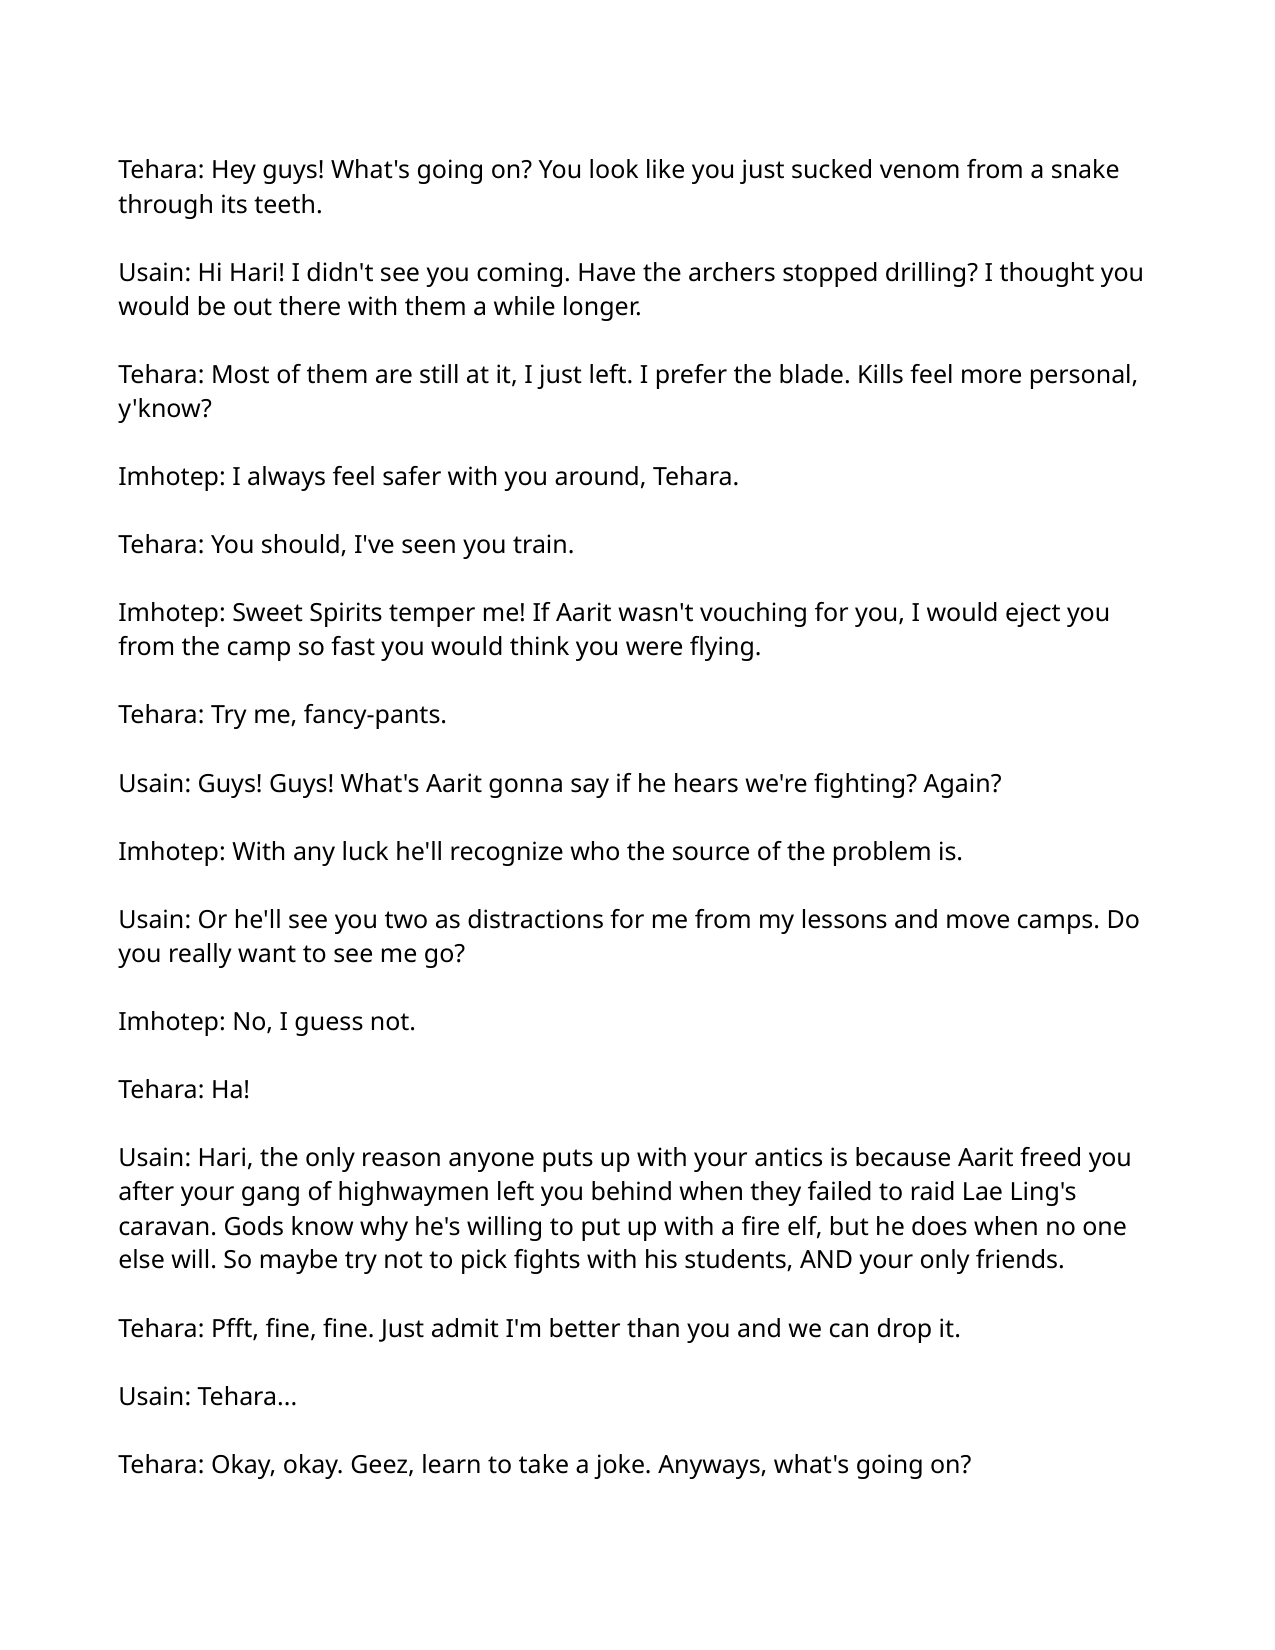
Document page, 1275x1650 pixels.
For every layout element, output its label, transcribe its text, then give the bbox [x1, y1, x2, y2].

text Tehara: You should, I've seen you train. [118, 527, 1157, 561]
text Usain: Hari, the only reason anyone puts up with your antics is because Aarit freed you after your gang of highwaymen left you behind when they failed to raid Lae Ling's caravan. Gods know why he's willing to put up with a fire elf, but he does when no one else will. So maybe try not to pick fights with his students, AND your only friends. [118, 1140, 1157, 1276]
text Tehara: Try me, fancy-pants. [118, 697, 1157, 731]
text Tehara: Okay, okay. Geez, learn to take a joke. Anyways, what's going on? [118, 1447, 1157, 1481]
text Tehara: Most of them are still at it, I just left. I prefer the blade. Kills feel more personal, y'know? [118, 357, 1157, 425]
text Imhotep: With any luck he'll recognize who the source of the problem is. [118, 833, 1157, 867]
text Imhotep: No, I guess not. [118, 1004, 1157, 1038]
text Imhotep: Sweet Spirits temper me! If Aarit wasn't vouching for you, I would eject you from the camp so fast you would think you were flying. [118, 595, 1157, 663]
text Usain: Guys! Guys! What's Aarit gonna say if he hears we're fighting? Again? [118, 765, 1157, 799]
text Tehara: Hey guys! What's going on? You look like you just sucked venom from a snake through its teeth. [118, 152, 1157, 220]
text Usain: Hi Hari! I didn't see you coming. Have the archers stopped drilling? I thought you would be out there with them a while longer. [118, 254, 1157, 322]
text Imhotep: I always feel safer with you around, Tehara. [118, 459, 1157, 493]
text Tehara: Ha! [118, 1072, 1157, 1106]
text Usain: Or he'll see you two as distractions for me from my lessons and move camps. Do you really want to see me go? [118, 902, 1157, 970]
text Usain: Tehara... [118, 1378, 1157, 1412]
text Tehara: Pfft, fine, fine. Just admit I'm better than you and we can drop it. [118, 1310, 1157, 1344]
